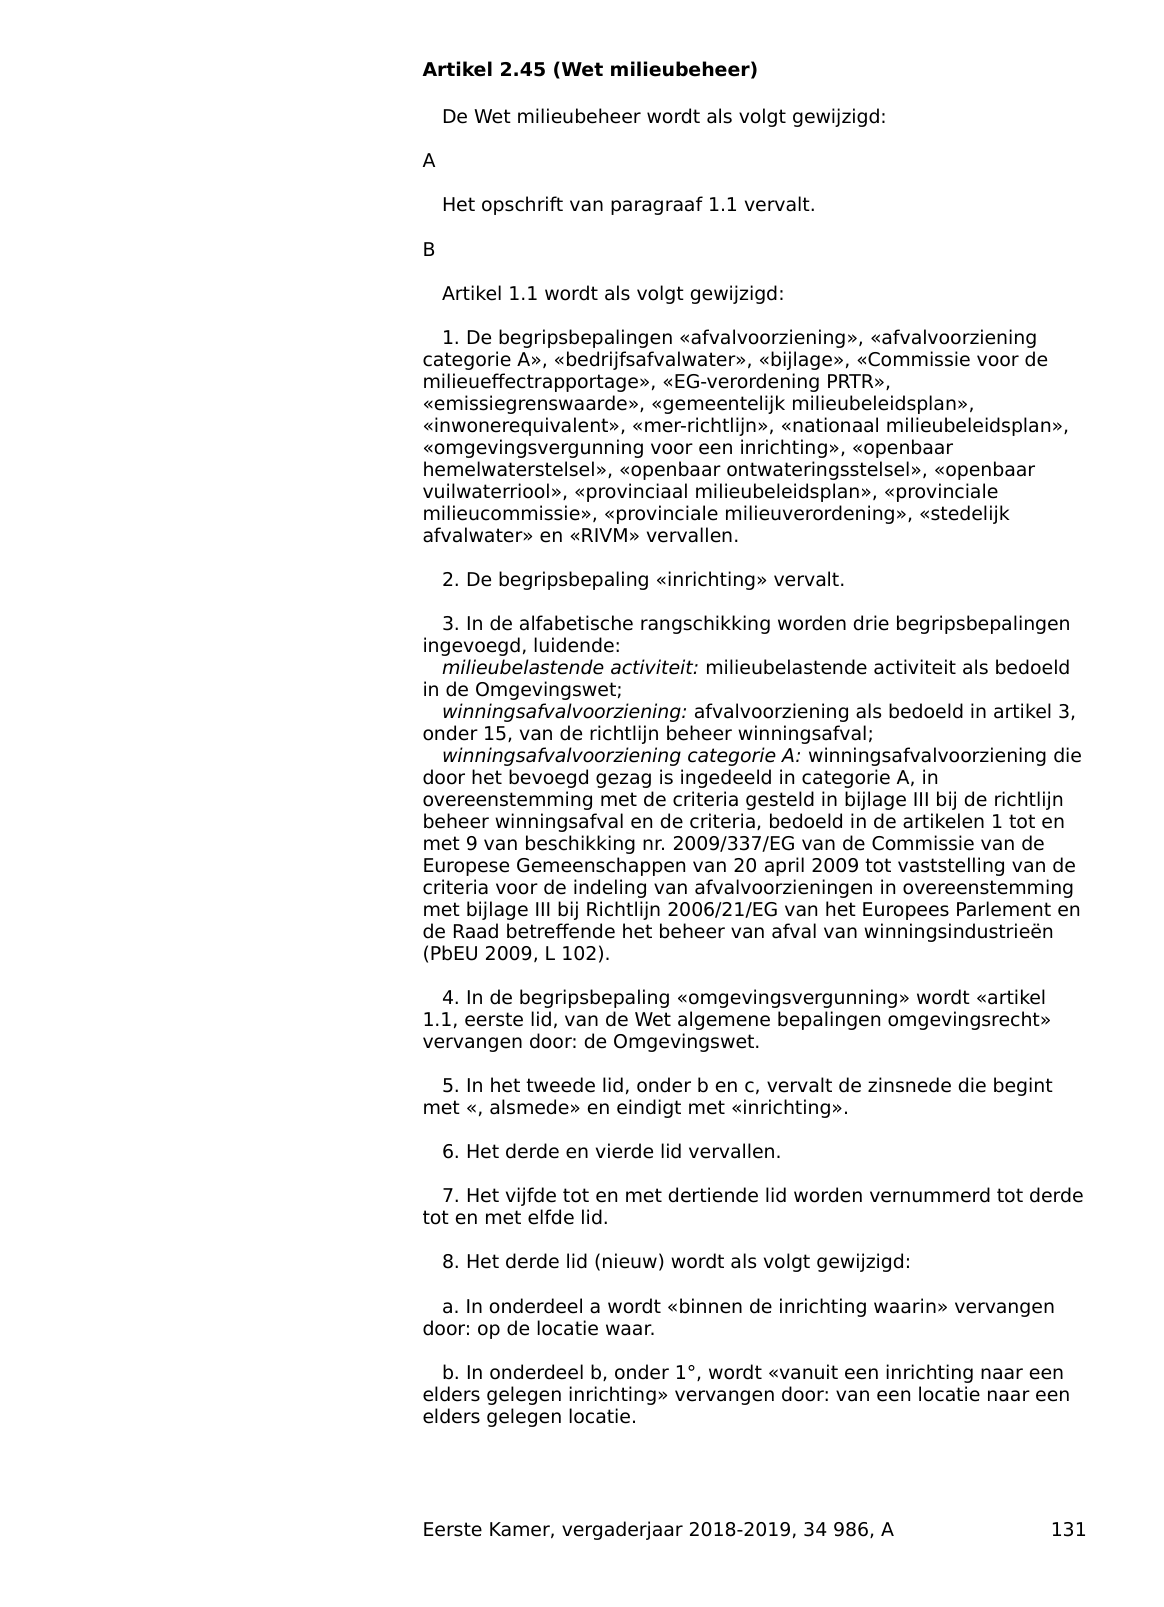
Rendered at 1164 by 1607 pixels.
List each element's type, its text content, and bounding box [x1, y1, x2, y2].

text a. In onderdeel a wordt «binnen de inrichting waarin» vervangen door: op de locatie waar. [422, 1296, 1087, 1339]
text 3. In de alfabetische rangschikking worden drie begripsbepalingen ingevoegd, luidende: [422, 613, 1087, 657]
text Het opschrift van paragraaf 1.1 vervalt. [422, 194, 1087, 216]
text 4. In de begripsbepaling «omgevingsvergunning» wordt «artikel 1.1, eerste lid, van de Wet algemene bepalingen omgevingsrecht» vervangen door: de Omgevingswet. [422, 987, 1087, 1053]
text winningsafvalvoorziening: afvalvoorziening als bedoeld in artikel 3, onder 15, van de richtlijn beheer winningsafval; [422, 701, 1087, 745]
text Artikel 1.1 wordt als volgt gewijzigd: [422, 283, 1087, 305]
text 5. In het tweede lid, onder b en c, vervalt de zinsnede die begint met «, alsmede» en eindigt met «inrichting». [422, 1075, 1087, 1119]
text b. In onderdeel b, onder 1°, wordt «vanuit een inrichting naar een elders gelegen inrichting» vervangen door: van een locatie naar een elders gelegen locatie. [422, 1362, 1087, 1428]
text 6. Het derde en vierde lid vervallen. [422, 1141, 1087, 1163]
text A [422, 150, 1087, 172]
text 2. De begripsbepaling «inrichting» vervalt. [422, 569, 1087, 591]
subtitle Artikel 2.45 (Wet milieubeheer) [422, 59, 1087, 81]
text 7. Het vijfde tot en met dertiende lid worden vernummerd tot derde tot en met elfde lid. [422, 1185, 1087, 1229]
text De Wet milieubeheer wordt als volgt gewijzigd: [422, 106, 1087, 128]
text milieubelastende activiteit: milieubelastende activiteit als bedoeld in de Omgevingswet; [422, 657, 1087, 701]
text 8. Het derde lid (nieuw) wordt als volgt gewijzigd: [422, 1251, 1087, 1273]
text B [422, 238, 1087, 261]
text winningsafvalvoorziening categorie A: winningsafvalvoorziening die door het bevoegd gezag is ingedeeld in categorie A, in overeenstemming met de criteria gesteld in bijlage III bij de richtlijn beheer winningsafval en de criteria, bedoeld in de artikelen 1 tot en met 9 van beschikking nr. 2009/337/EG van de Commissie van de Europese Gemeenschappen van 20 april 2009 tot vaststelling van de criteria voor de indeling van afvalvoorzieningen in overeenstemming met bijlage III bij Richtlijn 2006/21/EG van het Europees Parlement en de Raad betreffende het beheer van afval van winningsindustrieën (PbEU 2009, L 102). [422, 745, 1087, 965]
text 1. De begripsbepalingen «afvalvoorziening», «afvalvoorziening categorie A», «bedrijfsafvalwater», «bijlage», «Commissie voor de milieueffectrapportage», «EG-verordening PRTR», «emissiegrenswaarde», «gemeentelijk milieubeleidsplan», «inwonerequivalent», «mer-richtlijn», «nationaal milieubeleidsplan», «omgevingsvergunning voor een inrichting», «openbaar hemelwaterstelsel», «openbaar ontwateringsstelsel», «openbaar vuilwaterriool», «provinciaal milieubeleidsplan», «provinciale milieucommissie», «provinciale milieuverordening», «stedelijk afvalwater» en «RIVM» vervallen. [422, 327, 1087, 547]
